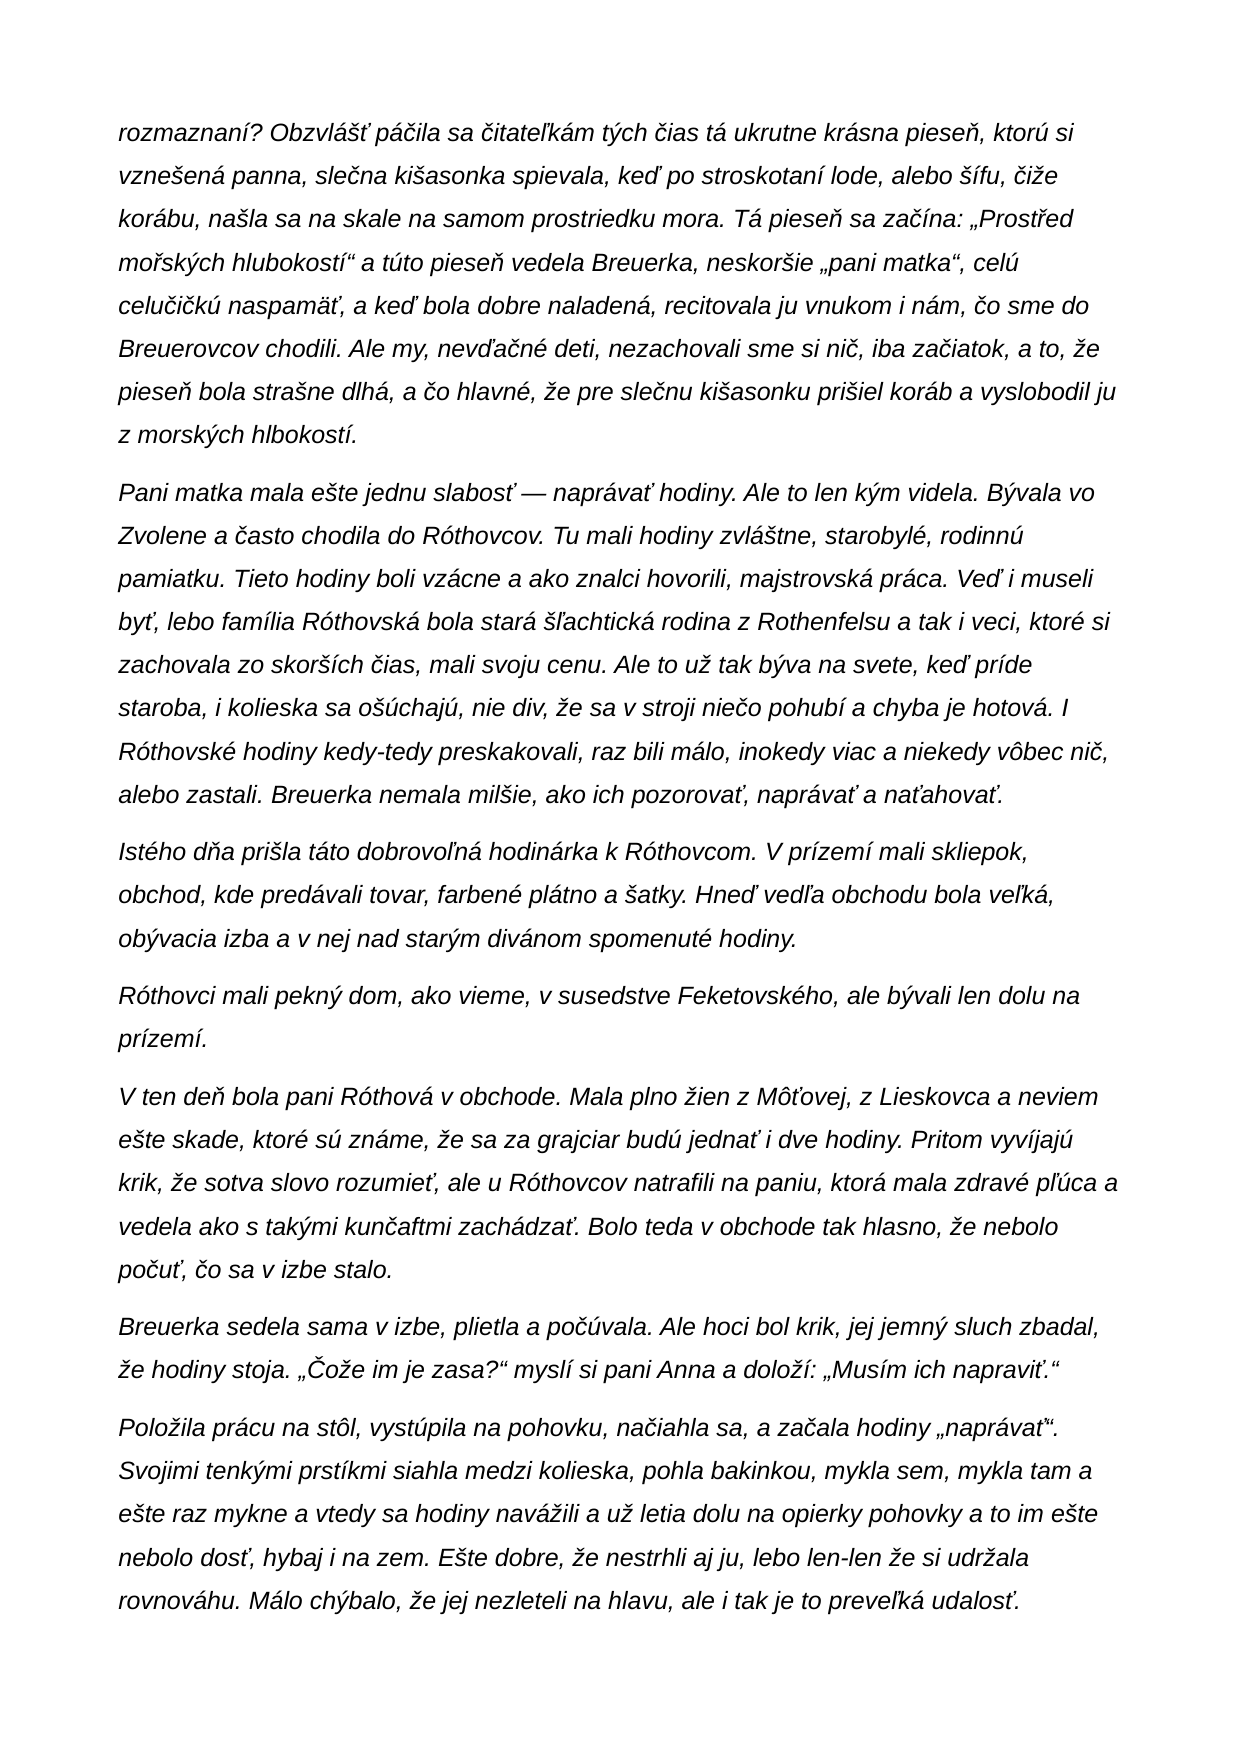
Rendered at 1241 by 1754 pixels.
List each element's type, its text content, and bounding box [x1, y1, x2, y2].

text Položila prácu na stôl, vystúpila na pohovku, načiahla sa, a začala hodiny „naprávať“. Svojimi tenkými prstíkmi siahla medzi kolieska, pohla bakinkou, mykla sem, mykla tam a ešte raz mykne a vtedy sa hodiny navážili a už letia dolu na opierky pohovky a to im ešte nebolo dosť, hybaj i na zem. Ešte dobre, že nestrhli aj ju, lebo len-len že si udržala rovnováhu. Málo chýbalo, že jej nezleteli na hlavu, ale i tak je to preveľká udalosť. [118, 1413, 1122, 1614]
text rozmaznaní? Obzvlášť páčila sa čitateľkám tých čias tá ukrutne krásna pieseň, ktorú si vznešená panna, slečna kišasonka spievala, keď po stroskotaní lode, alebo šífu, čiže korábu, našla sa na skale na samom prostriedku mora. Tá pieseň sa začína: „Prostřed mořských hlubokostí“ a túto pieseň vedela Breuerka, neskoršie „pani matka“, celú celučičkú naspamäť, a keď bola dobre naladená, recitovala ju vnukom i nám, čo sme do Breuerovcov chodili. Ale my, nevďačné deti, nezachovali sme si nič, iba začiatok, a to, že pieseň bola strašne dlhá, a čo hlavné, že pre slečnu kišasonku prišiel koráb a vyslobodil ju z morských hlbokostí. [118, 118, 1122, 449]
text V ten deň bola pani Róthová v obchode. Mala plno žien z Môťovej, z Lieskovca a neviem ešte skade, ktoré sú známe, že sa za grajciar budú jednať i dve hodiny. Pritom vyvíjajú krik, že sotva slovo rozumieť, ale u Róthovcov natrafili na paniu, ktorá mala zdravé pľúca a vedela ako s takými kunčaftmi zachádzať. Bolo teda v obchode tak hlasno, že nebolo počuť, čo sa v izbe stalo. [118, 1082, 1122, 1283]
text Istého dňa prišla táto dobrovoľná hodinárka k Róthovcom. V prízemí mali skliepok, obchod, kde predávali tovar, farbené plátno a šatky. Hneď vedľa obchodu bola veľká, obývacia izba a v nej nad starým divánom spomenuté hodiny. [118, 837, 1122, 952]
text Breuerka sedela sama v izbe, plietla a počúvala. Ale hoci bol krik, jej jemný sluch zbadal, že hodiny stoja. „Čože im je zasa?“ myslí si pani Anna a doloží: „Musím ich napraviť.“ [118, 1312, 1122, 1384]
text Róthovci mali pekný dom, ako vieme, v susedstve Feketovského, ale bývali len dolu na prízemí. [118, 981, 1122, 1053]
text Pani matka mala ešte jednu slabosť — naprávať hodiny. Ale to len kým videla. Bývala vo Zvolene a často chodila do Róthovcov. Tu mali hodiny zvláštne, starobylé, rodinnú pamiatku. Tieto hodiny boli vzácne a ako znalci hovorili, majstrovská práca. Veď i museli byť, lebo família Róthovská bola stará šľachtická rodina z Rothenfelsu a tak i veci, ktoré si zachovala zo skorších čias, mali svoju cenu. Ale to už tak býva na svete, keď príde staroba, i kolieska sa ošúchajú, nie div, že sa v stroji niečo pohubí a chyba je hotová. I Róthovské hodiny kedy-tedy preskakovali, raz bili málo, inokedy viac a niekedy vôbec nič, alebo zastali. Breuerka nemala milšie, ako ich pozorovať, naprávať a naťahovať. [118, 478, 1122, 808]
